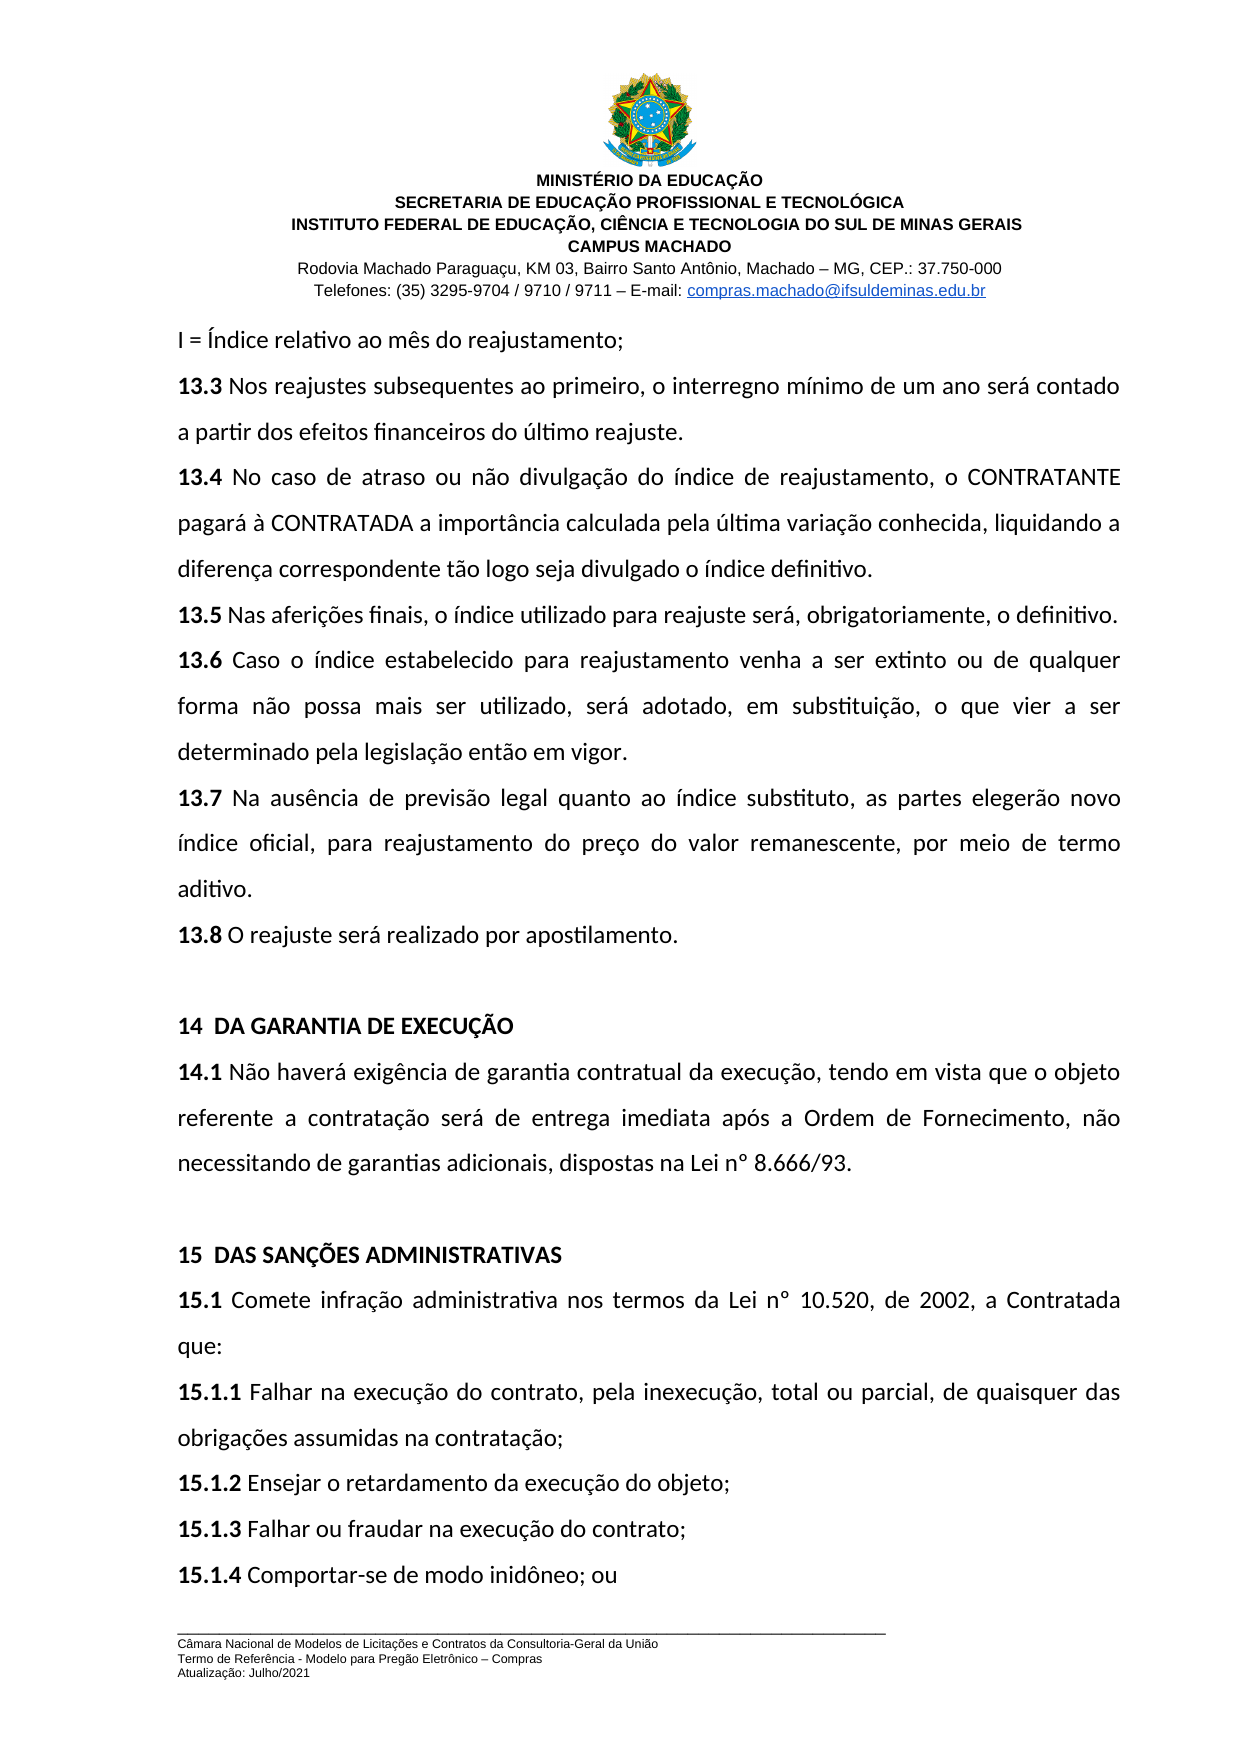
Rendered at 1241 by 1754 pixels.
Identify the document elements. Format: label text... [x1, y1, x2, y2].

text 13.5 Nas aferições finais, o índice utilizado para reajuste será, obrigatoriamente, o definitivo. [177, 599, 1122, 629]
text 15.1.2 Ensejar o retardamento da execução do objeto; [177, 1468, 1125, 1498]
text 14 DA GARANTIA DE EXECUÇÃO [177, 1010, 1122, 1041]
text 15.1 Comete infração administrativa nos termos da Lei nº 10.520, de 2002, a Contratada que: [177, 1285, 1122, 1361]
text 13.6 Caso o índice estabelecido para reajustamento venha a ser extinto ou de qualquer forma não possa mais ser utilizado, será adotado, em substituição, o que vier a ser determinado pela legislação então em vigor. [177, 644, 1122, 766]
picture [665, 145, 697, 167]
picture [669, 149, 678, 154]
text 13.8 O reajuste será realizado por apostilamento. [177, 919, 1122, 949]
picture [643, 162, 658, 167]
picture [603, 73, 697, 167]
text 15.1.4 Comportar-se de modo inidôneo; ou [177, 1559, 1125, 1589]
text 13.7 Na ausência de previsão legal quanto ao índice substituto, as partes elegerão novo índice oficial, para reajustamento do preço do valor remanescente, por meio de termo aditivo. [177, 782, 1122, 904]
text 15 DAS SANÇÕES ADMINISTRATIVAS [177, 1239, 1122, 1269]
text 15.1.3 Falhar ou fraudar na execução do contrato; [177, 1513, 1125, 1544]
text 13.4 No caso de atraso ou não divulgação do índice de reajustamento, o CONTRATANTE pagará à CONTRATADA a importância calculada pela última variação conhecida, liquidando a diferença correspondente tão logo seja divulgado o índice definitivo. [177, 462, 1122, 583]
text 13.3 Nos reajustes subsequentes ao primeiro, o interregno mínimo de um ano será contado a partir dos efeitos financeiros do último reajuste. [177, 370, 1122, 446]
text 14.1 Não haverá exigência de garantia contratual da execução, tendo em vista que o objeto referente a contratação será de entrega imediata após a Ordem de Fornecimento, não necessitando de garantias adicionais, dispostas na Lei nº 8.666/93. [177, 1056, 1122, 1178]
text I = Índice relativo ao mês do reajustamento; [177, 324, 1122, 355]
text 15.1.1 Falhar na execução do contrato, pela inexecução, total ou parcial, de quaisquer das obrigações assumidas na contratação; [177, 1376, 1122, 1452]
